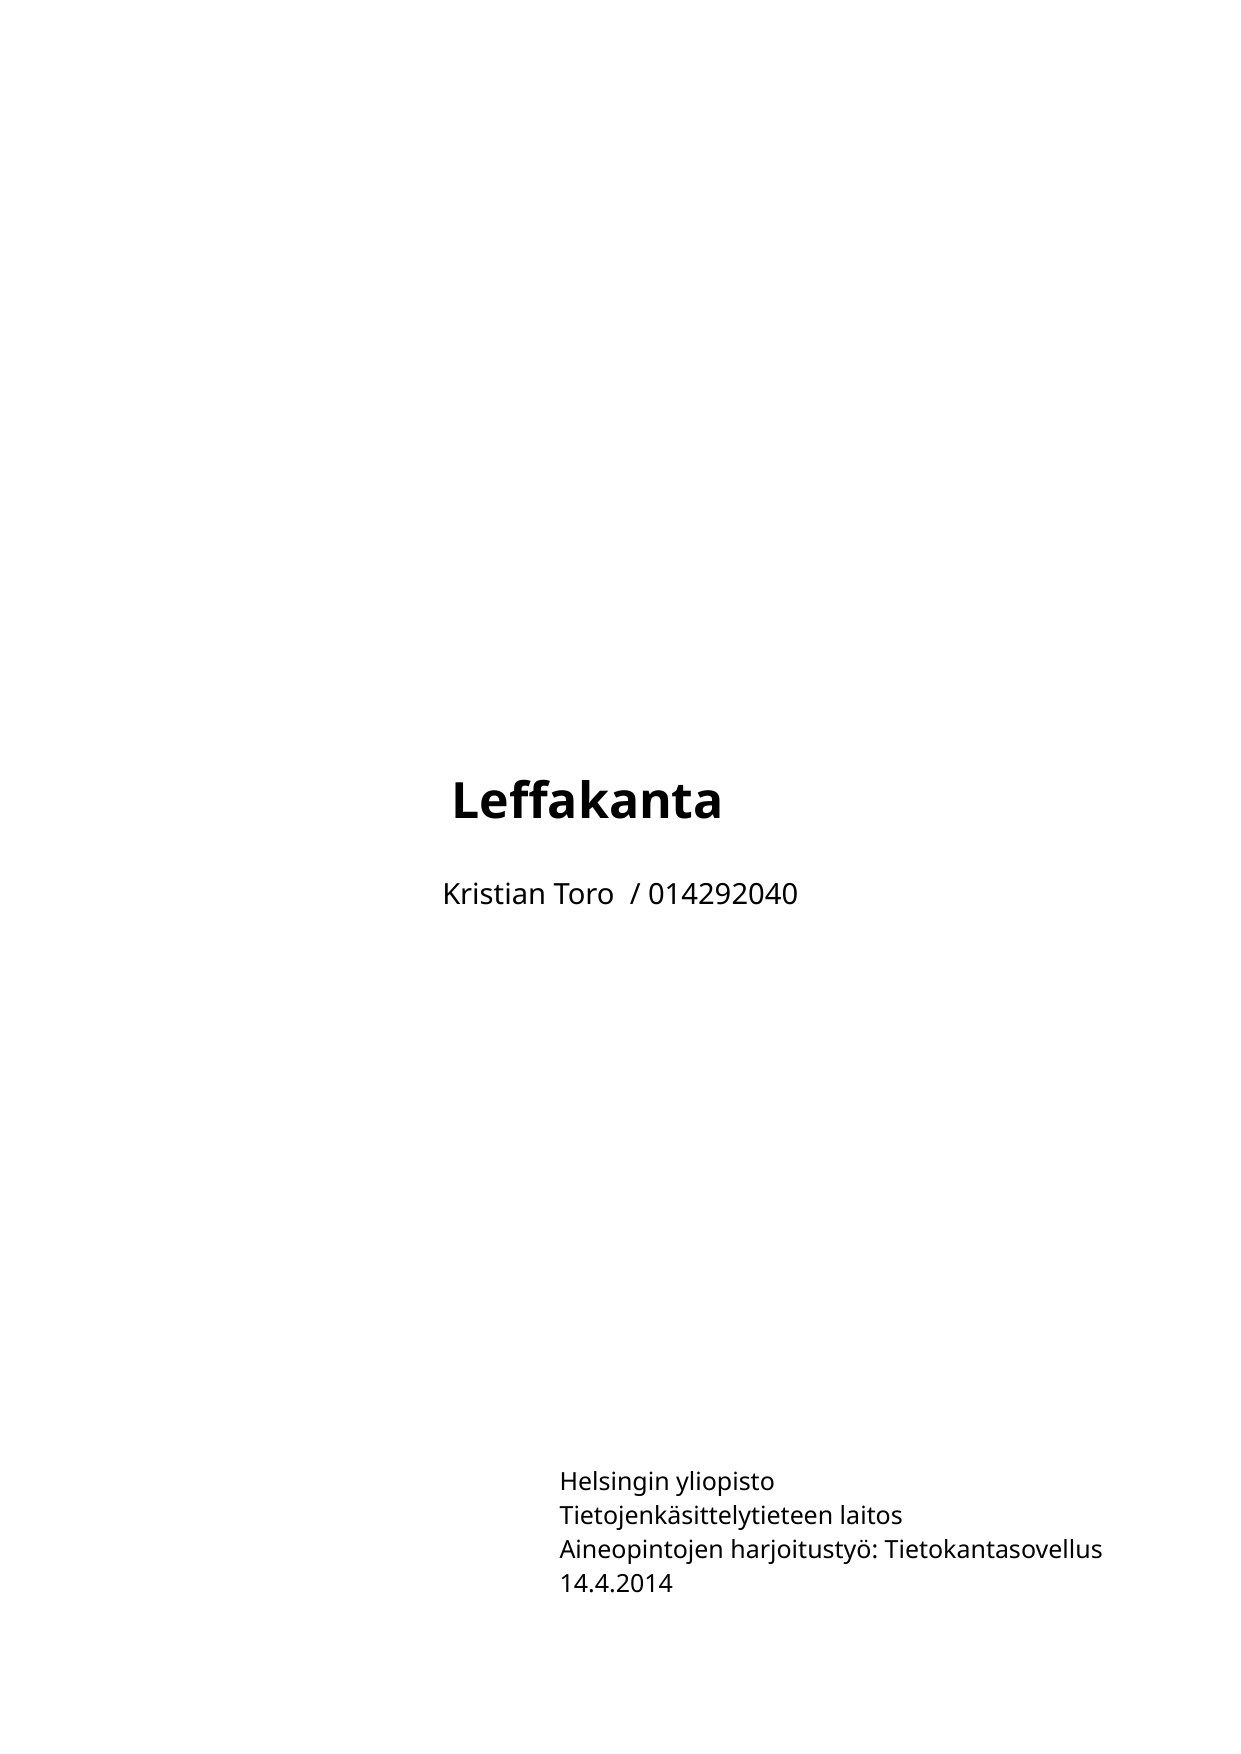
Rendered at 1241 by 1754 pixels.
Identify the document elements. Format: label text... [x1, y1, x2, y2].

text Helsingin yliopisto Tietojenkäsittelytieteen laitos [118, 1463, 1122, 1532]
text Kristian Toro / 014292040 [118, 873, 1122, 913]
text Leffakanta [118, 765, 1122, 833]
text Aineopintojen harjoitustyö: Tietokantasovellus [118, 1532, 1122, 1566]
text 14.4.2014 [118, 1566, 1122, 1600]
